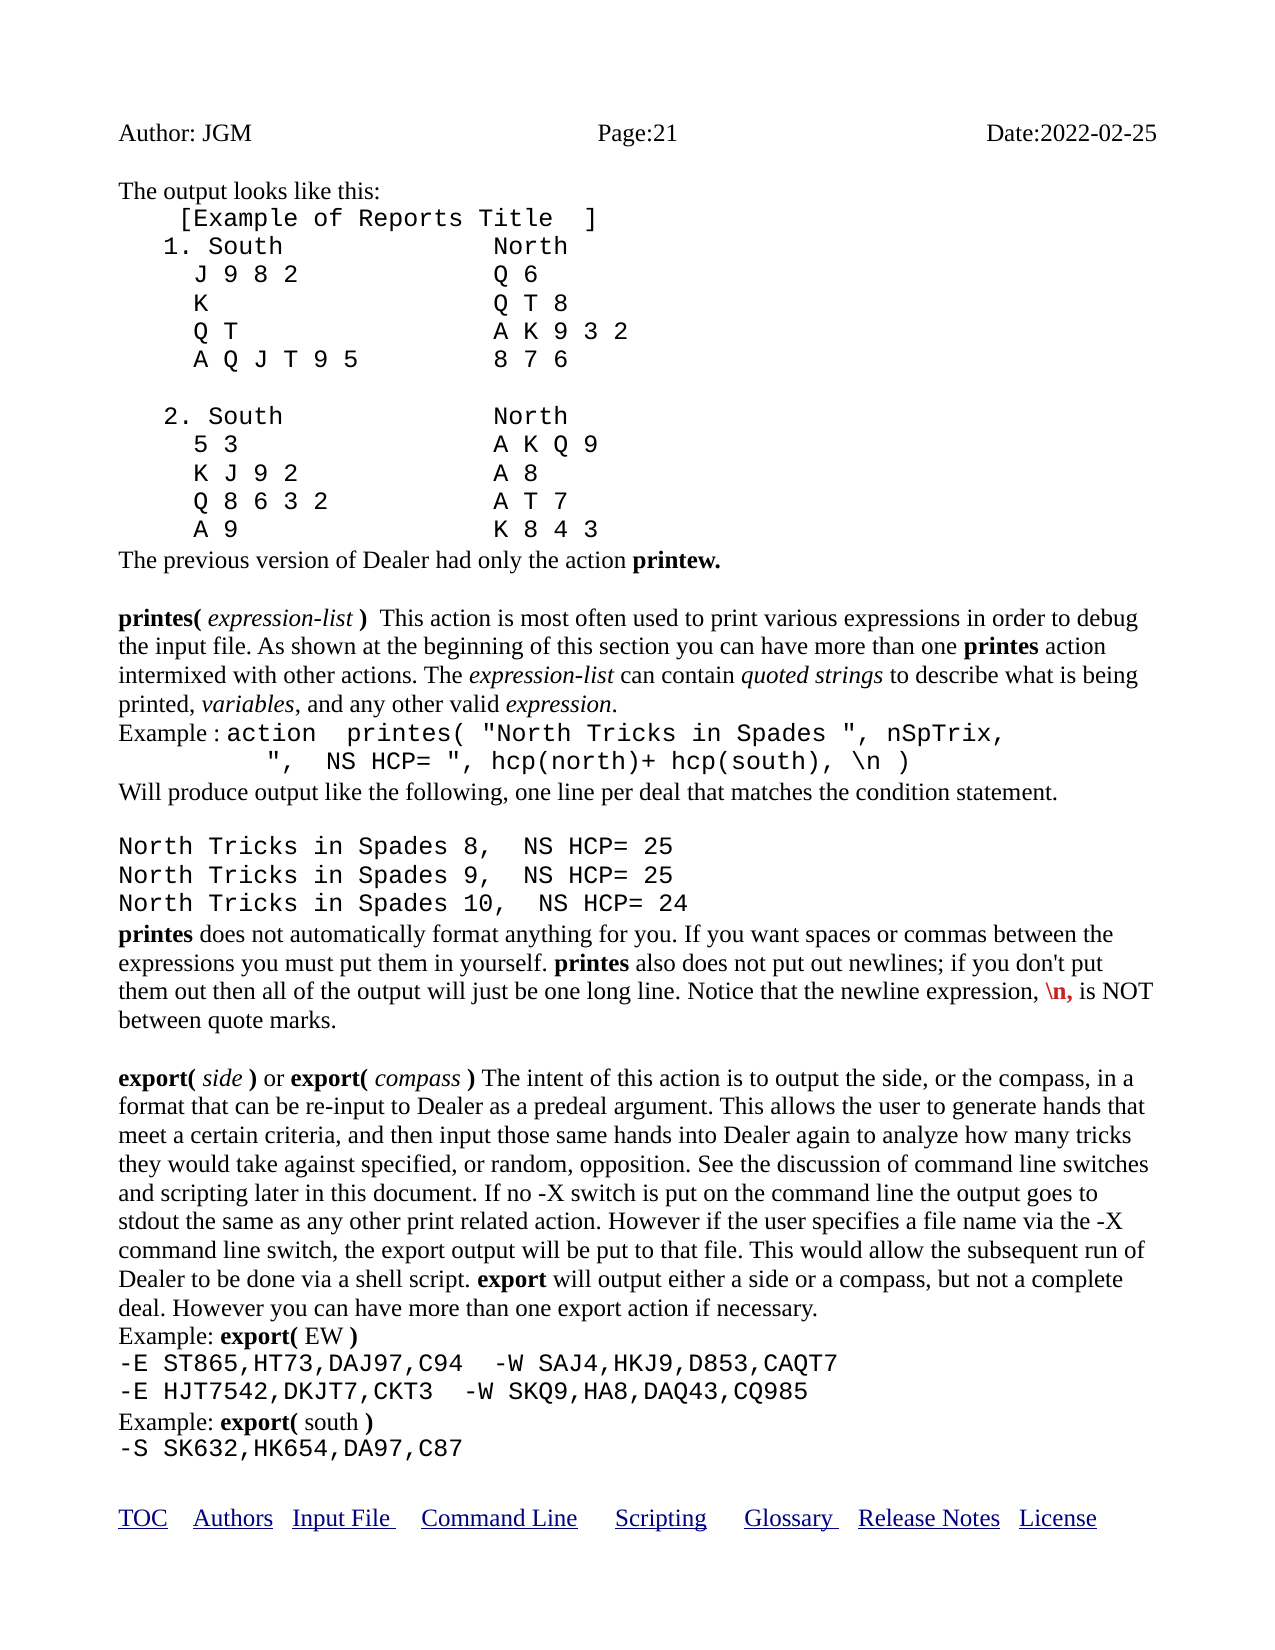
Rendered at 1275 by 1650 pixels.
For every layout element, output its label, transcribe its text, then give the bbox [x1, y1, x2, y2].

text ", NS HCP= ", hcp(north)+ hcp(south), \n ) [118, 748, 1157, 777]
text North Tricks in Spades 8, NS HCP= 25 [118, 834, 1157, 862]
text 2. South North [118, 403, 1157, 432]
text K Q T 8 [118, 290, 1157, 318]
text Example : action printes( "North Tricks in Spades ", nSpTrix, [118, 718, 1157, 748]
text J 9 8 2 Q 6 [118, 262, 1157, 290]
text North Tricks in Spades 9, NS HCP= 25 [118, 862, 1157, 891]
text The previous version of Dealer had only the action printew. [118, 545, 1157, 574]
text export( side ) or export( compass ) The intent of this action is to output the side, or the compass, in a format that can be re-input to Dealer as a predeal argument. This allows the user to generate hands that meet a certain criteria, and then input those same hands into Dealer again to analyze how many tricks they would take against specified, or random, opposition. See the discussion of command line switches and scripting later in this document. If no -X switch is put on the command line the output goes to stdout the same as any other print related action. However if the user specifies a file name via the -X command line switch, the export output will be put to that file. This would allow the subsequent run of Dealer to be done via a shell script. export will output either a side or a compass, but not a complete deal. However you can have more than one export action if necessary. [118, 1063, 1157, 1321]
text Q 8 6 3 2 A T 7 [118, 488, 1157, 517]
text -E ST865,HT73,DAJ97,C94 -W SAJ4,HKJ9,D853,CAQT7 [118, 1350, 1157, 1378]
text North Tricks in Spades 10, NS HCP= 24 [118, 891, 1157, 919]
text The output looks like this: [118, 176, 1157, 205]
text printes does not automatically format anything for you. If you want spaces or commas between the expressions you must put them in yourself. printes also does not put out newlines; if you don't put them out then all of the output will just be one long line. Notice that the newline expression, \n, is NOT between quote marks. [118, 919, 1157, 1034]
text Will produce output like the following, one line per deal that matches the condition statement. [118, 777, 1157, 806]
text A Q J T 9 5 8 7 6 [118, 347, 1157, 375]
text -E HJT7542,DKJT7,CKT3 -W SKQ9,HA8,DAQ43,CQ985 [118, 1378, 1157, 1407]
text Example: export( EW ) [118, 1321, 1157, 1350]
text -S SK632,HK654,DA97,C87 [118, 1436, 1157, 1464]
text 5 3 A K Q 9 [118, 432, 1157, 460]
text Example: export( south ) [118, 1407, 1157, 1436]
text K J 9 2 A 8 [118, 460, 1157, 488]
text printes( expression-list ) This action is most often used to print various expressions in order to debug the input file. As shown at the beginning of this section you can have more than one printes action intermixed with other actions. The expression-list can contain quoted strings to describe what is being printed, variables, and any other valid expression. [118, 603, 1157, 718]
text 1. South North [118, 233, 1157, 262]
text [Example of Reports Title ] [118, 205, 1157, 233]
text Q T A K 9 3 2 [118, 318, 1157, 347]
text A 9 K 8 4 3 [118, 517, 1157, 545]
